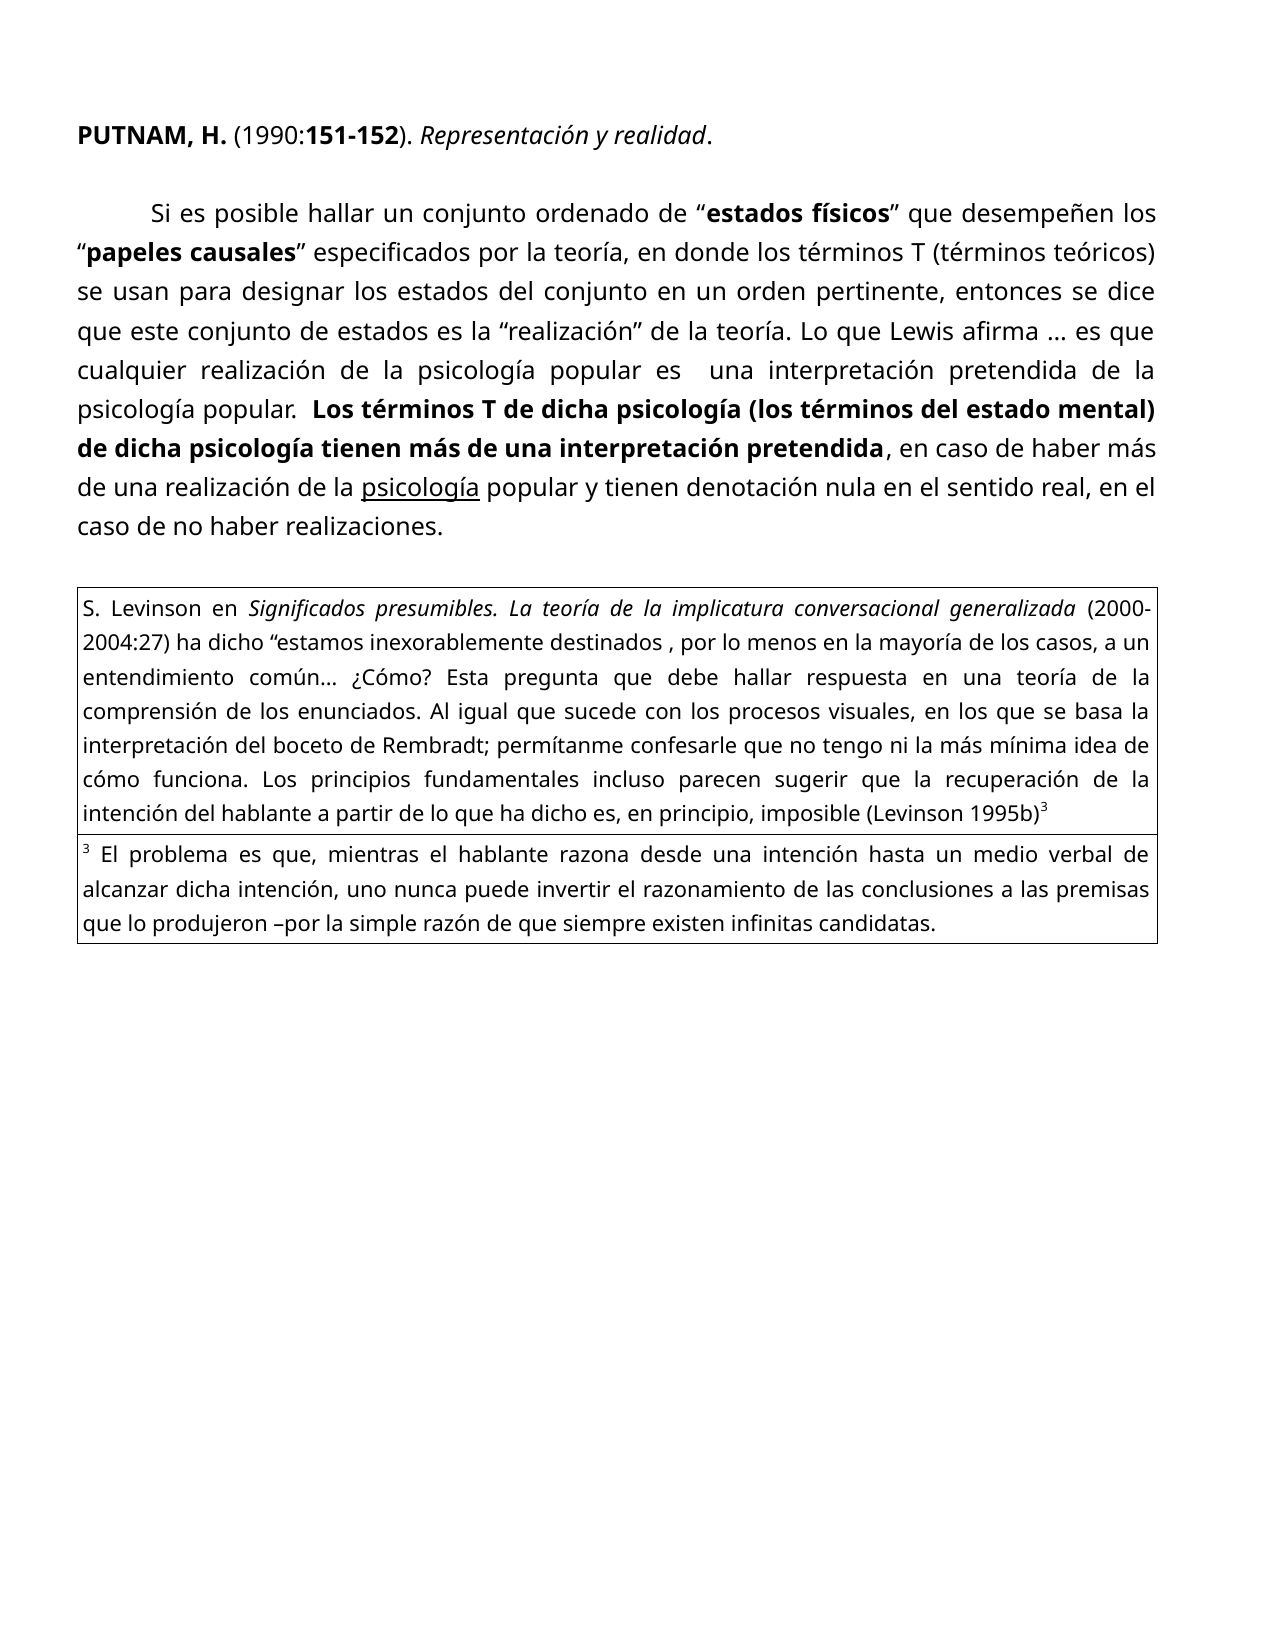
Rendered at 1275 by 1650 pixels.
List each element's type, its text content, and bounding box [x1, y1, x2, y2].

text Si es posible hallar un conjunto ordenado de “estados físicos” que desempeñen los “papeles causales” especificados por la teoría, en donde los términos T (términos teóricos) se usan para designar los estados del conjunto en un orden pertinente, entonces se dice que este conjunto de estados es la “realización” de la teoría. Lo que Lewis afirma … es que cualquier realización de la psicología popular es una interpretación pretendida de la psicología popular. Los términos T de dicha psicología (los términos del estado mental) de dicha psicología tienen más de una interpretación pretendida, en caso de haber más de una realización de la psicología popular y tienen denotación nula en el sentido real, en el caso de no haber realizaciones. [77, 196, 1157, 543]
text PUTNAM, H. (1990:151-152). Representación y realidad. [77, 117, 1157, 151]
table_cell 3 El problema es que, mientras el hablante razona desde una intención hasta un medio verbal de alcanzar dicha intención, uno nunca puede invertir el razonamiento de las conclusiones a las premisas que lo produjeron –por la simple razón de que siempre existen infinitas candidatas. [78, 835, 1157, 943]
table_header S. Levinson en Significados presumibles. La teoría de la implicatura conversacional generalizada (2000-2004:27) ha dicho “estamos inexorablemente destinados , por lo menos en la mayoría de los casos, a un entendimiento común… ¿Cómo? Esta pregunta que debe hallar respuesta en una teoría de la comprensión de los enunciados. Al igual que sucede con los procesos visuales, en los que se basa la interpretación del boceto de Rembradt; permítanme confesarle que no tengo ni la más mínima idea de cómo funciona. Los principios fundamentales incluso parecen sugerir que la recuperación de la intención del hablante a partir de lo que ha dicho es, en principio, imposible (Levinson 1995b)3 [78, 588, 1157, 834]
